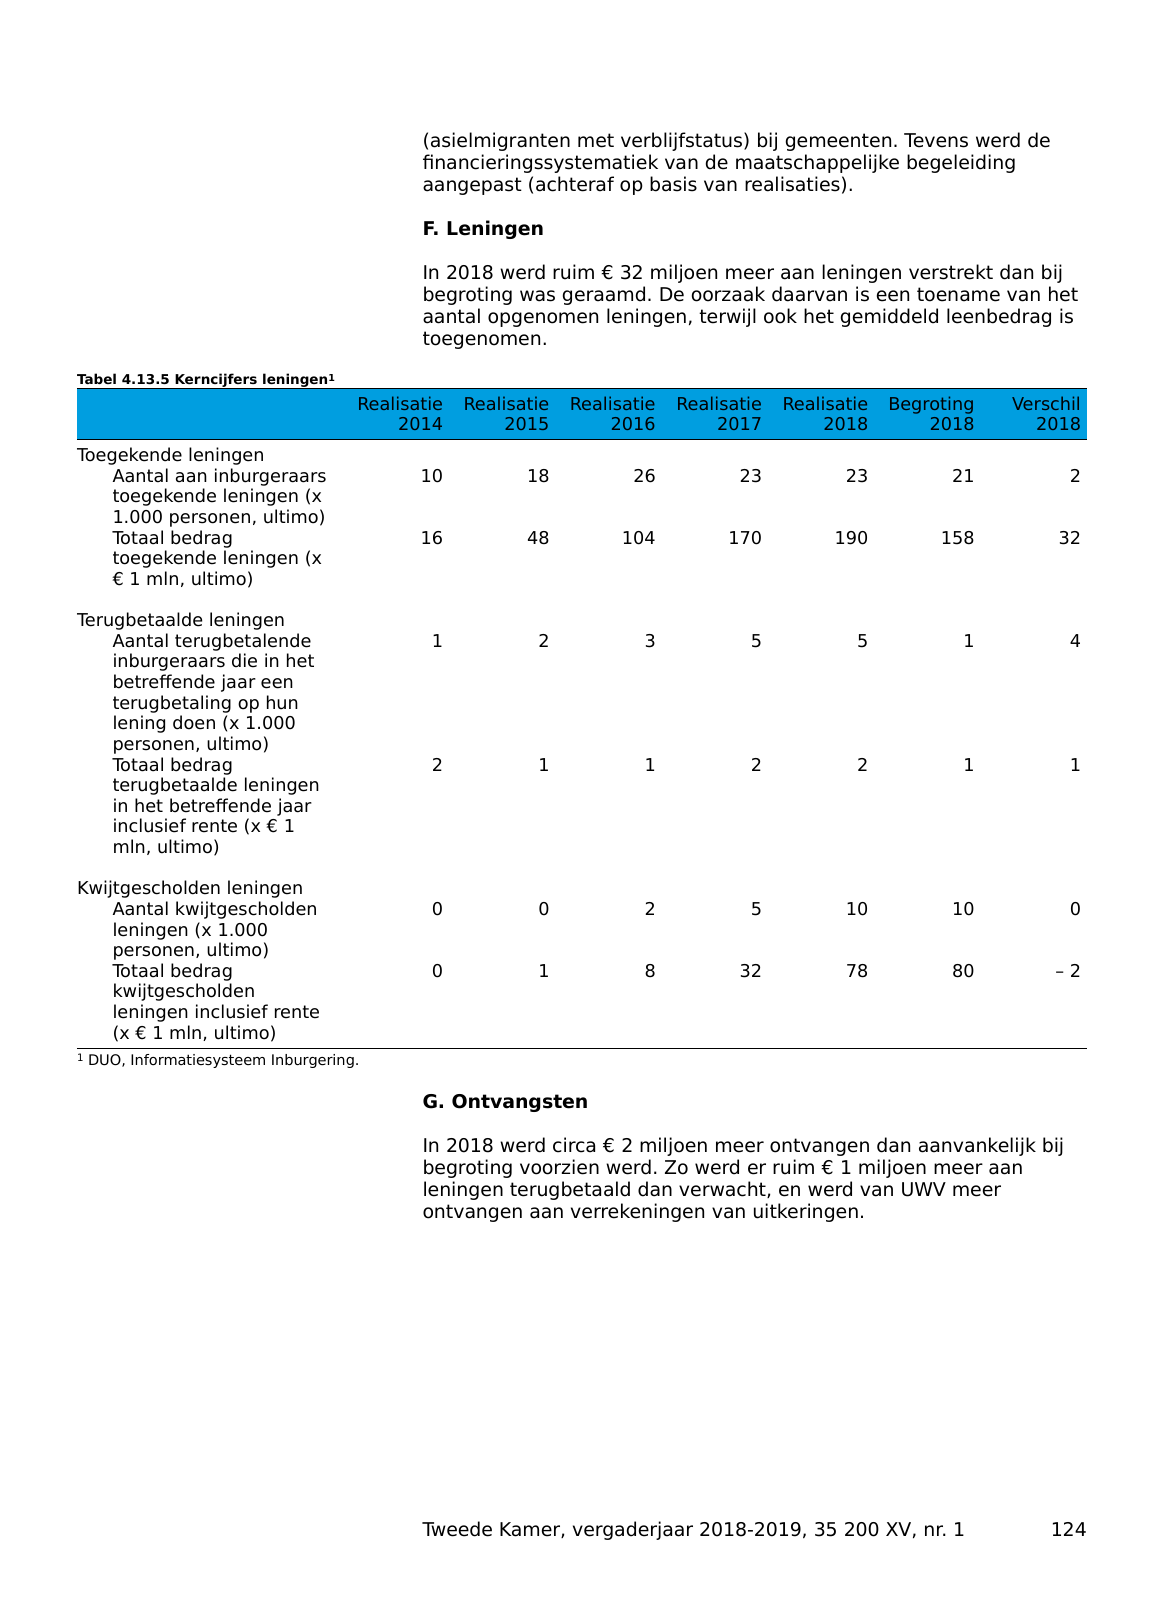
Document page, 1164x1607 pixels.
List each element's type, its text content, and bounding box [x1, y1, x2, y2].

table_cell [343, 440, 449, 466]
table_cell Aantal aan inburgeraars toegekende leningen (x 1.000 personen, ultimo) [106, 466, 342, 528]
table_cell [449, 878, 555, 899]
table_cell 1 [874, 755, 980, 858]
table_cell [555, 440, 661, 466]
table_cell Totaal bedrag kwijtgescholden leningen inclusief rente (x € 1 mln, ultimo) [106, 961, 342, 1048]
table_cell [768, 440, 874, 466]
table_cell 2 [980, 466, 1087, 528]
table_cell [555, 878, 661, 899]
table_cell 5 [768, 631, 874, 754]
table_cell 1 [555, 755, 661, 858]
table_cell 21 [874, 466, 980, 528]
table_cell 2 [343, 755, 449, 858]
subtitle G. Ontvangsten [422, 1091, 1087, 1113]
table_cell 5 [661, 631, 768, 754]
table_cell 3 [555, 631, 661, 754]
table_cell 32 [661, 961, 768, 1048]
table_cell 158 [874, 528, 980, 589]
table_cell Begroting 2018 [874, 389, 980, 439]
table_cell 32 [980, 528, 1087, 589]
table_cell 2 [449, 631, 555, 754]
table_cell 80 [874, 961, 980, 1048]
table_cell 2 [768, 755, 874, 858]
table_cell Realisatie 2015 [449, 389, 555, 439]
text In 2018 werd ruim € 32 miljoen meer aan leningen verstrekt dan bij begroting was geraamd. De oorzaak daarvan is een toename van het aantal opgenomen leningen, terwijl ook het gemiddeld leenbedrag is toegenomen. [422, 262, 1087, 350]
table_cell Terugbetaalde leningen [77, 610, 342, 631]
table_cell [555, 610, 661, 631]
table_cell 1 [874, 631, 980, 754]
table_cell Totaal bedrag terugbetaalde leningen in het betreffende jaar inclusief rente (x € 1 mln, ultimo) [106, 755, 342, 858]
table_cell [343, 610, 449, 631]
table_cell [77, 899, 106, 961]
table_cell – 2 [980, 961, 1087, 1048]
table_cell 8 [555, 961, 661, 1048]
table_cell 1 DUO, Informatiesysteem Inburgering. [77, 1049, 1087, 1069]
table_cell 190 [768, 528, 874, 589]
table_cell 0 [449, 899, 555, 961]
table_cell 104 [555, 528, 661, 589]
table_cell [555, 590, 661, 610]
table_cell [661, 440, 768, 466]
table_cell [980, 878, 1087, 899]
table_cell [77, 858, 106, 878]
table_cell [449, 610, 555, 631]
table_header Tabel 4.13.5 Kerncijfers leningen1 [77, 372, 1087, 388]
table_cell Realisatie 2017 [661, 389, 768, 439]
table_cell Realisatie 2018 [768, 389, 874, 439]
table_cell 0 [343, 961, 449, 1048]
table_cell [874, 858, 980, 878]
table_cell 5 [661, 899, 768, 961]
table_cell Realisatie 2016 [555, 389, 661, 439]
table_cell [449, 590, 555, 610]
table_cell 18 [449, 466, 555, 528]
table_cell [768, 858, 874, 878]
table_cell Toegekende leningen [77, 440, 342, 466]
subtitle F. Leningen [422, 218, 1087, 240]
table_cell [980, 440, 1087, 466]
table_cell [106, 858, 342, 878]
table_cell [77, 631, 106, 754]
table_cell [449, 858, 555, 878]
table_cell Verschil 2018 [980, 389, 1087, 439]
table_cell [768, 590, 874, 610]
table_cell Aantal terugbetalende inburgeraars die in het betreffende jaar een terugbetaling op hun lening doen (x 1.000 personen, ultimo) [106, 631, 342, 754]
table_cell [874, 610, 980, 631]
table_cell [555, 858, 661, 878]
table_cell [661, 858, 768, 878]
table_cell 48 [449, 528, 555, 589]
table_cell 1 [343, 631, 449, 754]
table_cell 23 [661, 466, 768, 528]
table_cell 78 [768, 961, 874, 1048]
table_cell [106, 590, 342, 610]
table_cell [980, 610, 1087, 631]
table_cell 10 [768, 899, 874, 961]
table_cell Totaal bedrag toegekende leningen (x € 1 mln, ultimo) [106, 528, 342, 589]
table_cell [768, 878, 874, 899]
table_cell 16 [343, 528, 449, 589]
text In 2018 werd circa € 2 miljoen meer ontvangen dan aanvankelijk bij begroting voorzien werd. Zo werd er ruim € 1 miljoen meer aan leningen terugbetaald dan verwacht, en werd van UWV meer ontvangen aan verrekeningen van uitkeringen. [422, 1135, 1087, 1223]
table_cell [661, 878, 768, 899]
table_cell 170 [661, 528, 768, 589]
table_cell [343, 858, 449, 878]
table_cell [77, 389, 342, 439]
table_cell [980, 858, 1087, 878]
table_cell [77, 466, 106, 528]
table_cell [980, 590, 1087, 610]
table_cell 0 [980, 899, 1087, 961]
table_cell 4 [980, 631, 1087, 754]
table_cell [768, 610, 874, 631]
table_cell 23 [768, 466, 874, 528]
table_cell 0 [343, 899, 449, 961]
table_cell [874, 878, 980, 899]
table_cell [77, 528, 106, 589]
table_cell [661, 590, 768, 610]
table_cell [874, 590, 980, 610]
table_cell 2 [661, 755, 768, 858]
table_cell 10 [343, 466, 449, 528]
table_cell [874, 440, 980, 466]
table_cell 26 [555, 466, 661, 528]
table_cell [77, 590, 106, 610]
table_cell [343, 590, 449, 610]
table_cell Aantal kwijtgescholden leningen (x 1.000 personen, ultimo) [106, 899, 342, 961]
table_cell [661, 610, 768, 631]
table_cell [449, 440, 555, 466]
table_cell 1 [449, 755, 555, 858]
table_cell 2 [555, 899, 661, 961]
table_cell [77, 755, 106, 858]
table_cell 1 [449, 961, 555, 1048]
table_cell 10 [874, 899, 980, 961]
table_cell 1 [980, 755, 1087, 858]
text (asielmigranten met verblijfstatus) bij gemeenten. Tevens werd de financieringssystematiek van de maatschappelijke begeleiding aangepast (achteraf op basis van realisaties). [422, 130, 1087, 196]
table_cell Kwijtgescholden leningen [77, 878, 342, 899]
table_cell [77, 961, 106, 1048]
table_cell [343, 878, 449, 899]
table_cell Realisatie 2014 [343, 389, 449, 439]
